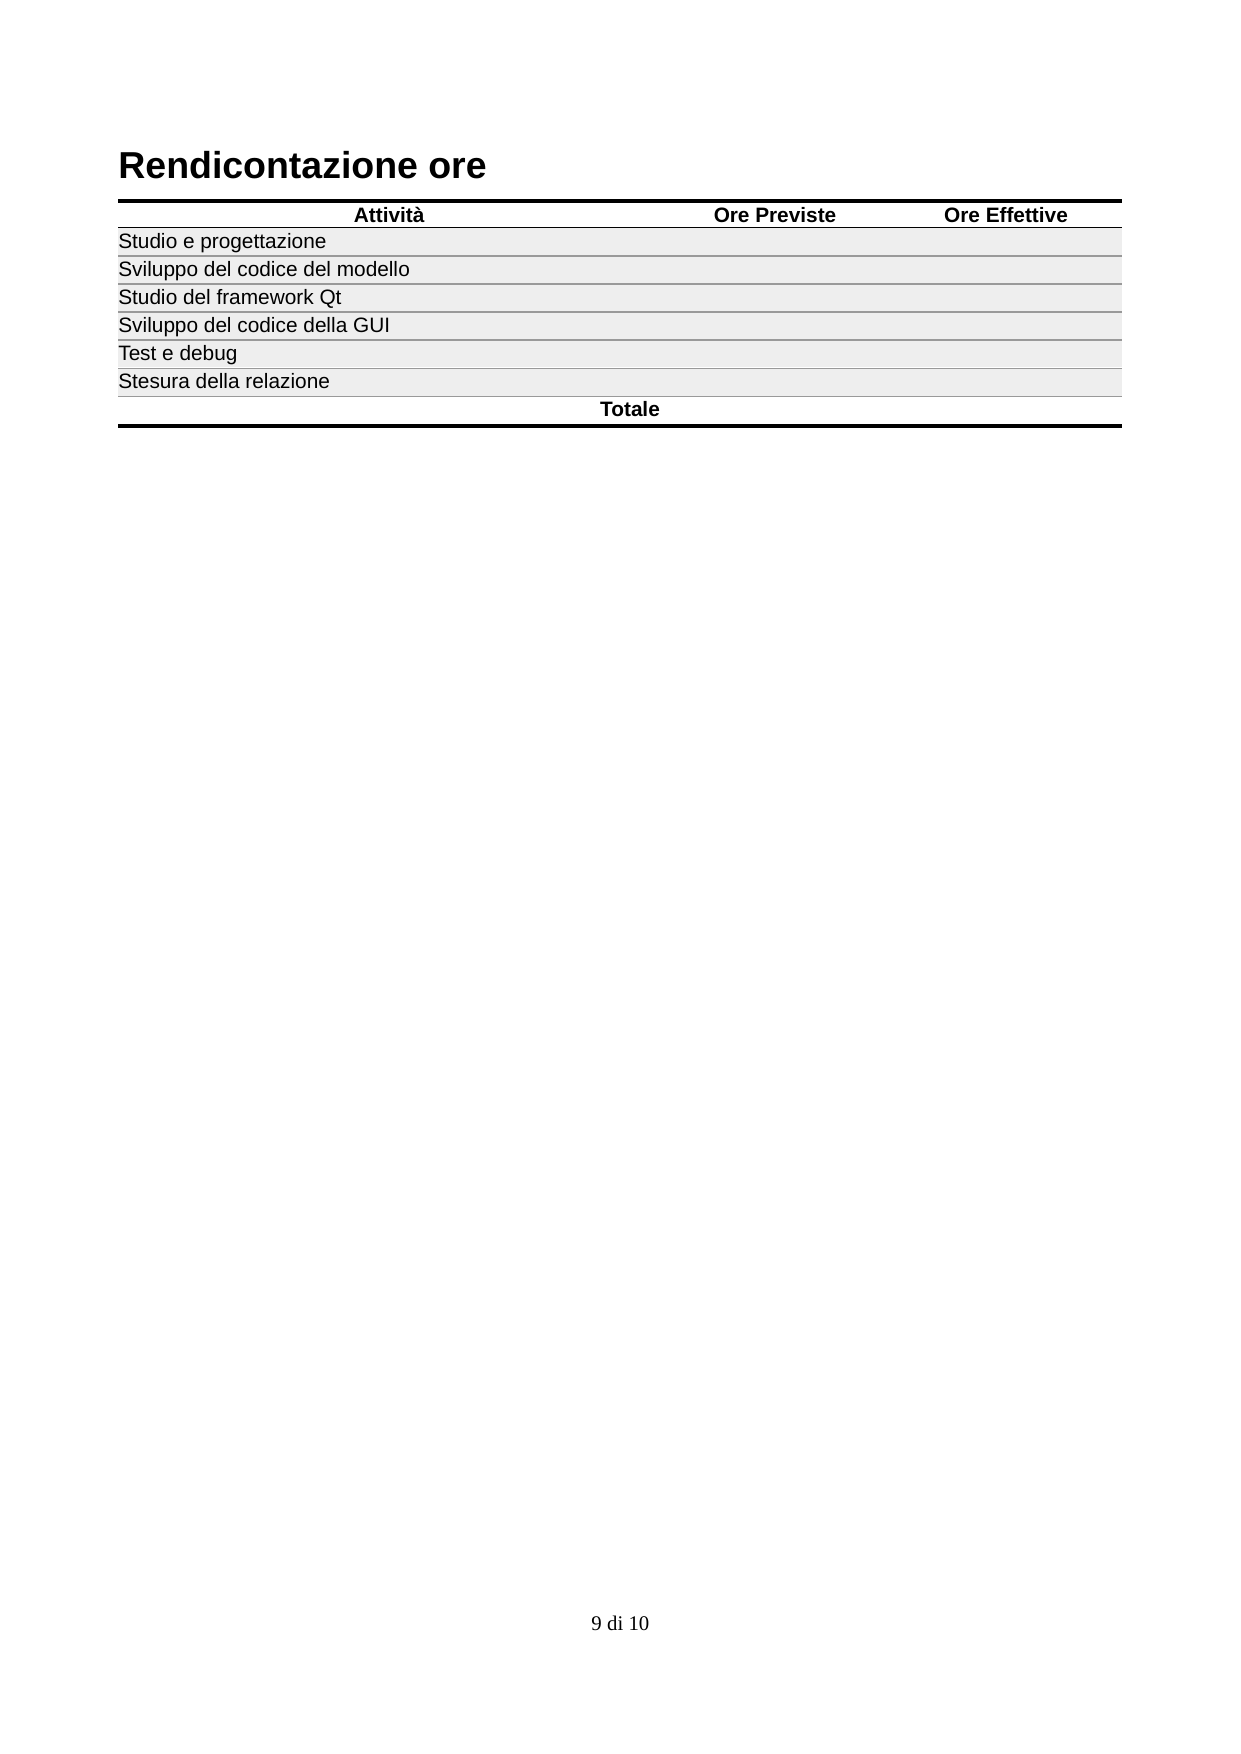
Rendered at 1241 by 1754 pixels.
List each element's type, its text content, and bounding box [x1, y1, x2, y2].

table_cell [660, 257, 890, 283]
table_cell Studio del framework Qt [118, 285, 660, 311]
table_header Ore Effettive [890, 203, 1122, 227]
table_cell [890, 285, 1122, 311]
table_cell Test e debug [118, 341, 660, 367]
table_cell [890, 397, 1122, 424]
table_header Ore Previste [660, 203, 890, 227]
table_cell Stesura della relazione [118, 369, 660, 396]
table_header Attività [118, 203, 660, 227]
table_cell [660, 228, 890, 255]
table_cell [660, 369, 890, 396]
table_cell [890, 369, 1122, 396]
table_cell Totale [118, 397, 660, 424]
table_cell [890, 228, 1122, 255]
table_cell [660, 313, 890, 339]
table_cell Sviluppo del codice del modello [118, 257, 660, 283]
table_cell [660, 397, 890, 424]
table_cell [660, 341, 890, 367]
table_cell [890, 341, 1122, 367]
table_cell Sviluppo del codice della GUI [118, 313, 660, 339]
table_cell Studio e progettazione [118, 228, 660, 255]
table_cell [890, 313, 1122, 339]
table_cell [660, 285, 890, 311]
table_cell [890, 257, 1122, 283]
subtitle Rendicontazione ore [118, 143, 1122, 186]
